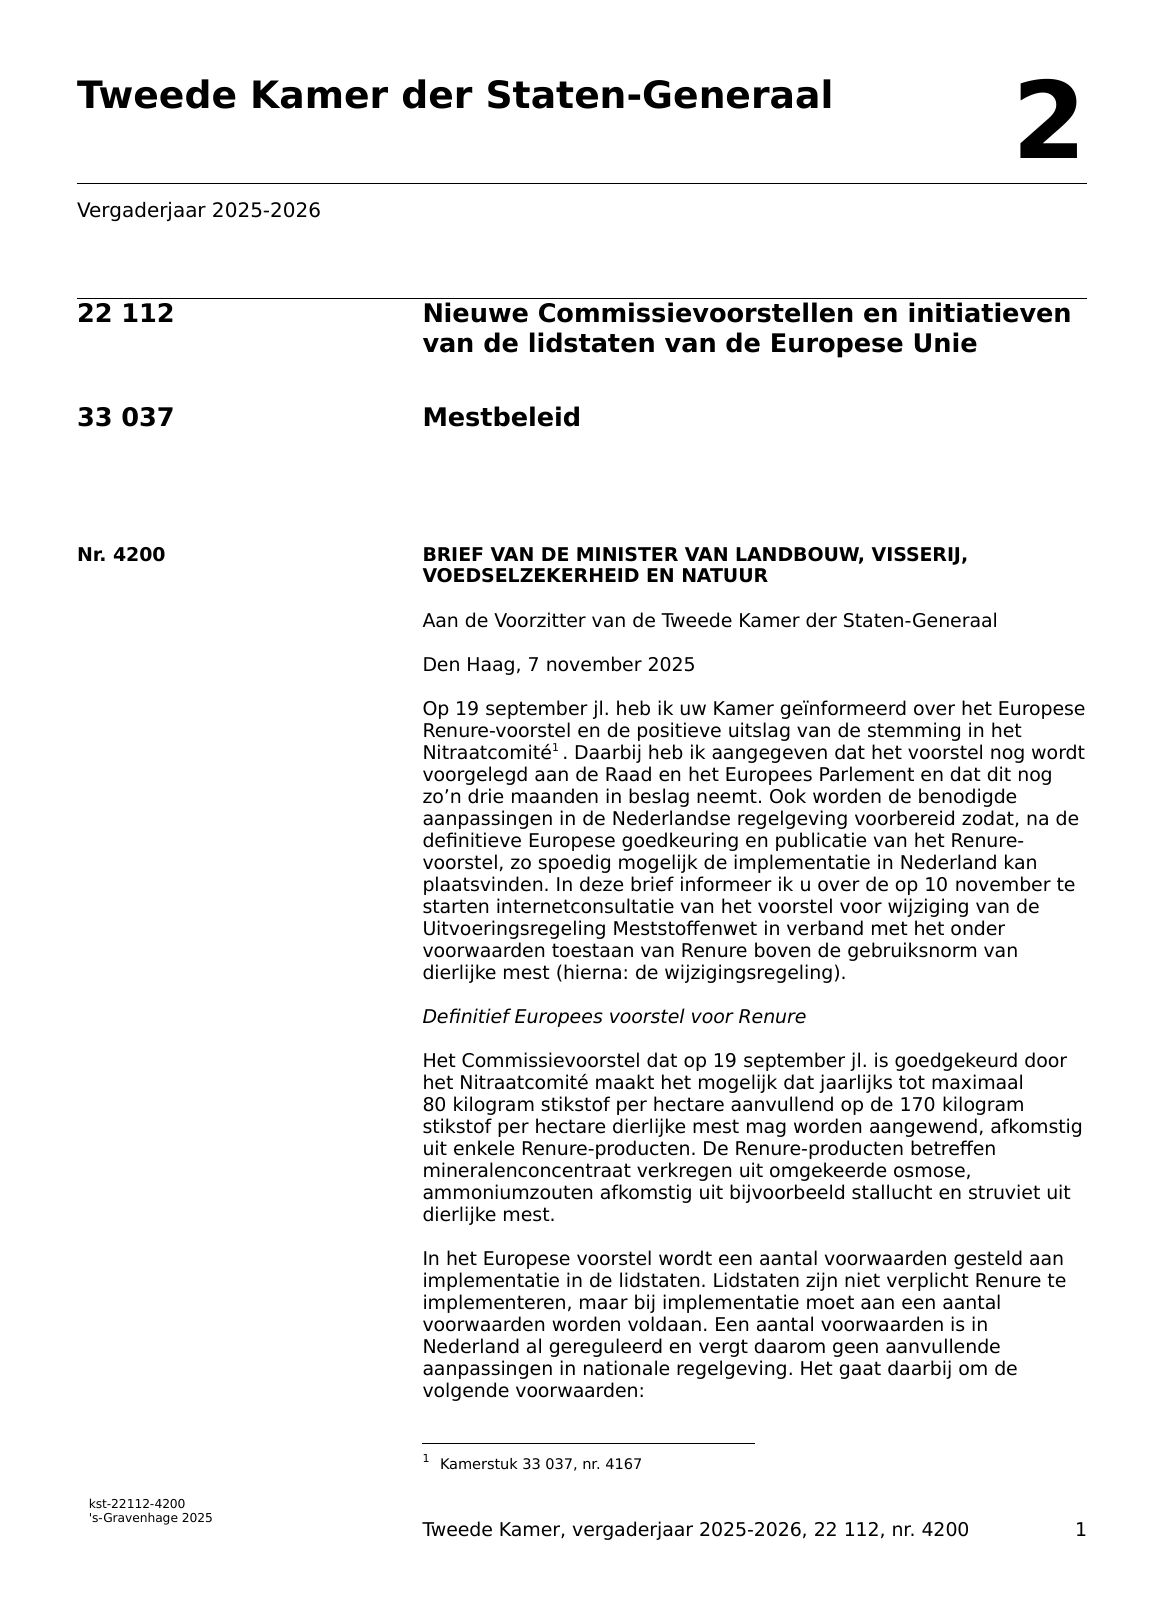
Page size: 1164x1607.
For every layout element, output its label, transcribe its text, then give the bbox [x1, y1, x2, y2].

text kst-22112-4200 [88, 1497, 323, 1511]
text Het Commissievoorstel dat op 19 september jl. is goedgekeurd door het Nitraatcomité maakt het mogelijk dat jaarlijks tot maximaal 80 kilogram stikstof per hectare aanvullend op de 170 kilogram stikstof per hectare dierlijke mest mag worden aangewend, afkomstig uit enkele Renure-producten. De Renure-producten betreffen mineralenconcentraat verkregen uit omgekeerde osmose, ammoniumzouten afkomstig uit bijvoorbeeld stallucht en struviet uit dierlijke mest. [422, 1050, 1087, 1226]
text Aan de Voorzitter van de Tweede Kamer der Staten-Generaal [422, 609, 1087, 632]
text Kamerstuk 33 037, nr. 4167 [422, 1452, 1087, 1474]
table_header Tweede Kamer der Staten-Generaal [77, 59, 886, 183]
subtitle 22 112 Nieuwe Commissievoorstellen en initiatieven van de lidstaten van de Europese Unie [77, 299, 1087, 358]
text 's-Gravenhage 2025 [88, 1511, 323, 1525]
text Op 19 september jl. heb ik uw Kamer geïnformeerd over het Europese Renure-voorstel en de positieve uitslag van de stemming in het Nitraatcomité. Daarbij heb ik aangegeven dat het voorstel nog wordt voorgelegd aan de Raad en het Europees Parlement en dat dit nog zo’n drie maanden in beslag neemt. Ook worden de benodigde aanpassingen in de Nederlandse regelgeving voorbereid zodat, na de definitieve Europese goedkeuring en publicatie van het Renure-voorstel, zo spoedig mogelijk de implementatie in Nederland kan plaatsvinden. In deze brief informeer ik u over de op 10 november te starten internetconsultatie van het voorstel voor wijziging van de Uitvoeringsregeling Meststoffenwet in verband met het onder voorwaarden toestaan van Renure boven de gebruiksnorm van dierlijke mest (hierna: de wijzigingsregeling). [422, 698, 1087, 984]
table_header 2 [886, 59, 1087, 183]
text Den Haag, 7 november 2025 [422, 654, 1087, 676]
text In het Europese voorstel wordt een aantal voorwaarden gesteld aan implementatie in de lidstaten. Lidstaten zijn niet verplicht Renure te implementeren, maar bij implementatie moet aan een aantal voorwaarden worden voldaan. Een aantal voorwaarden is in Nederland al gereguleerd en vergt daarom geen aanvullende aanpassingen in nationale regelgeving. Het gaat daarbij om de volgende voorwaarden: [422, 1248, 1087, 1402]
table_cell Vergaderjaar 2025-2026 [77, 184, 1087, 298]
subtitle 33 037 Mestbeleid [77, 403, 1087, 432]
subtitle Nr. 4200 BRIEF VAN DE MINISTER VAN LANDBOUW, VISSERIJ, VOEDSELZEKERHEID EN NATUUR [77, 543, 1087, 587]
subtitle Definitief Europees voorstel voor Renure [422, 1006, 1087, 1028]
